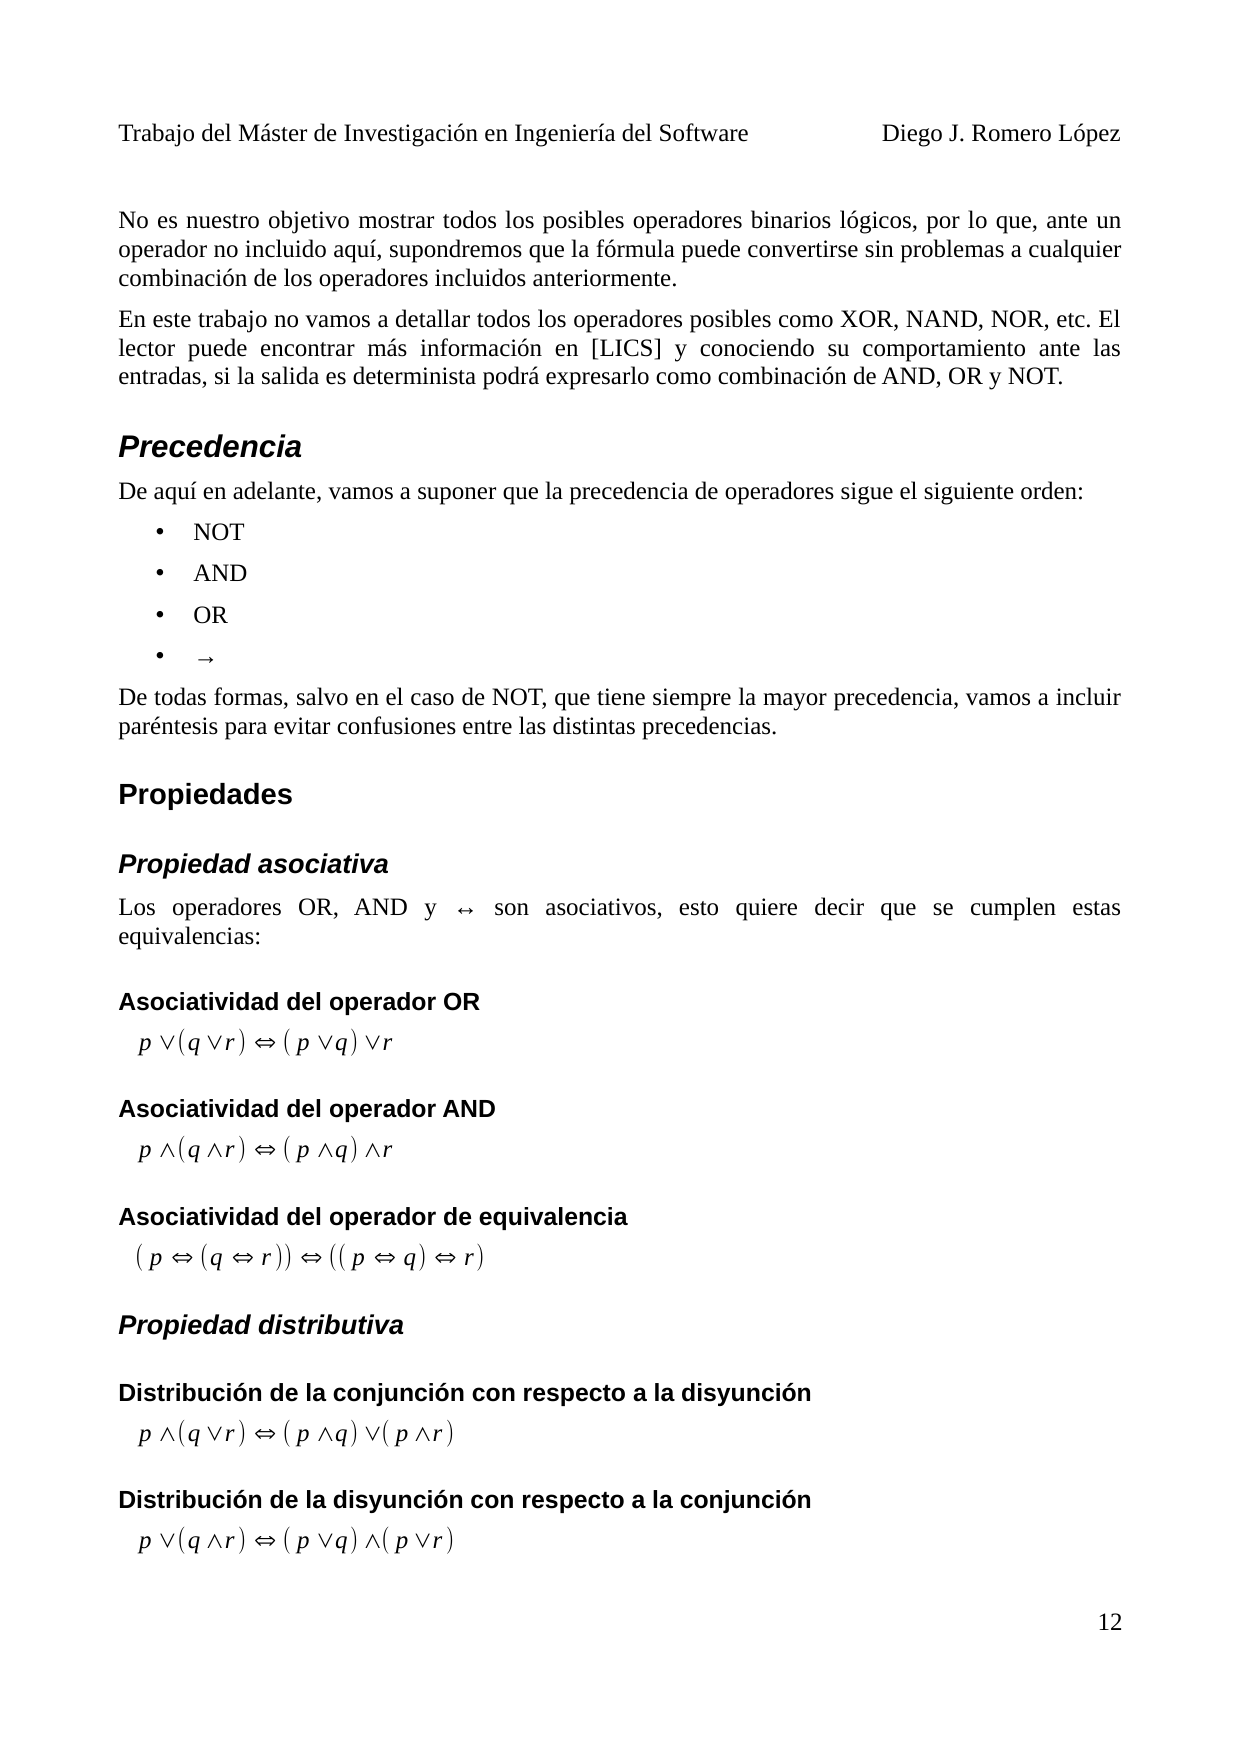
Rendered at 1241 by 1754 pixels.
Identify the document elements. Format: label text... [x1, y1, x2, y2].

list NOT [156, 517, 1122, 546]
subtitle Propiedad distributiva [118, 1309, 1122, 1341]
list OR [156, 600, 1122, 628]
text No es nuestro objetivo mostrar todos los posibles operadores binarios lógicos, por lo que, ante un operador no incluido aquí, supondremos que la fórmula puede convertirse sin problemas a cualquier combinación de los operadores incluidos anteriormente. [118, 205, 1122, 291]
text De todas formas, salvo en el caso de NOT, que tiene siempre la mayor precedencia, vamos a incluir paréntesis para evitar confusiones entre las distintas precedencias. [118, 682, 1122, 740]
subtitle Propiedad asociativa [118, 848, 1122, 879]
text De aquí en adelante, vamos a suponer que la precedencia de operadores sigue el siguiente orden: [118, 476, 1122, 505]
subtitle Precedencia [118, 428, 1122, 463]
subtitle Asociatividad del operador OR [118, 987, 1122, 1016]
text Los operadores OR, AND y ↔ son asociativos, esto quiere decir que se cumplen estas equivalencias: [118, 892, 1122, 949]
subtitle Asociatividad del operador de equivalencia [118, 1202, 1122, 1230]
subtitle Distribución de la disyunción con respecto a la conjunción [118, 1485, 1122, 1514]
subtitle Asociatividad del operador AND [118, 1094, 1122, 1123]
subtitle Distribución de la conjunción con respecto a la disyunción [118, 1378, 1122, 1407]
subtitle Propiedades [118, 777, 1122, 811]
text En este trabajo no vamos a detallar todos los operadores posibles como XOR, NAND, NOR, etc. El lector puede encontrar más información en [LICS] y conociendo su comportamiento ante las entradas, si la salida es determinista podrá expresarlo como combinación de AND, OR y NOT. [118, 304, 1122, 390]
list → [156, 641, 1122, 670]
list AND [156, 558, 1122, 587]
